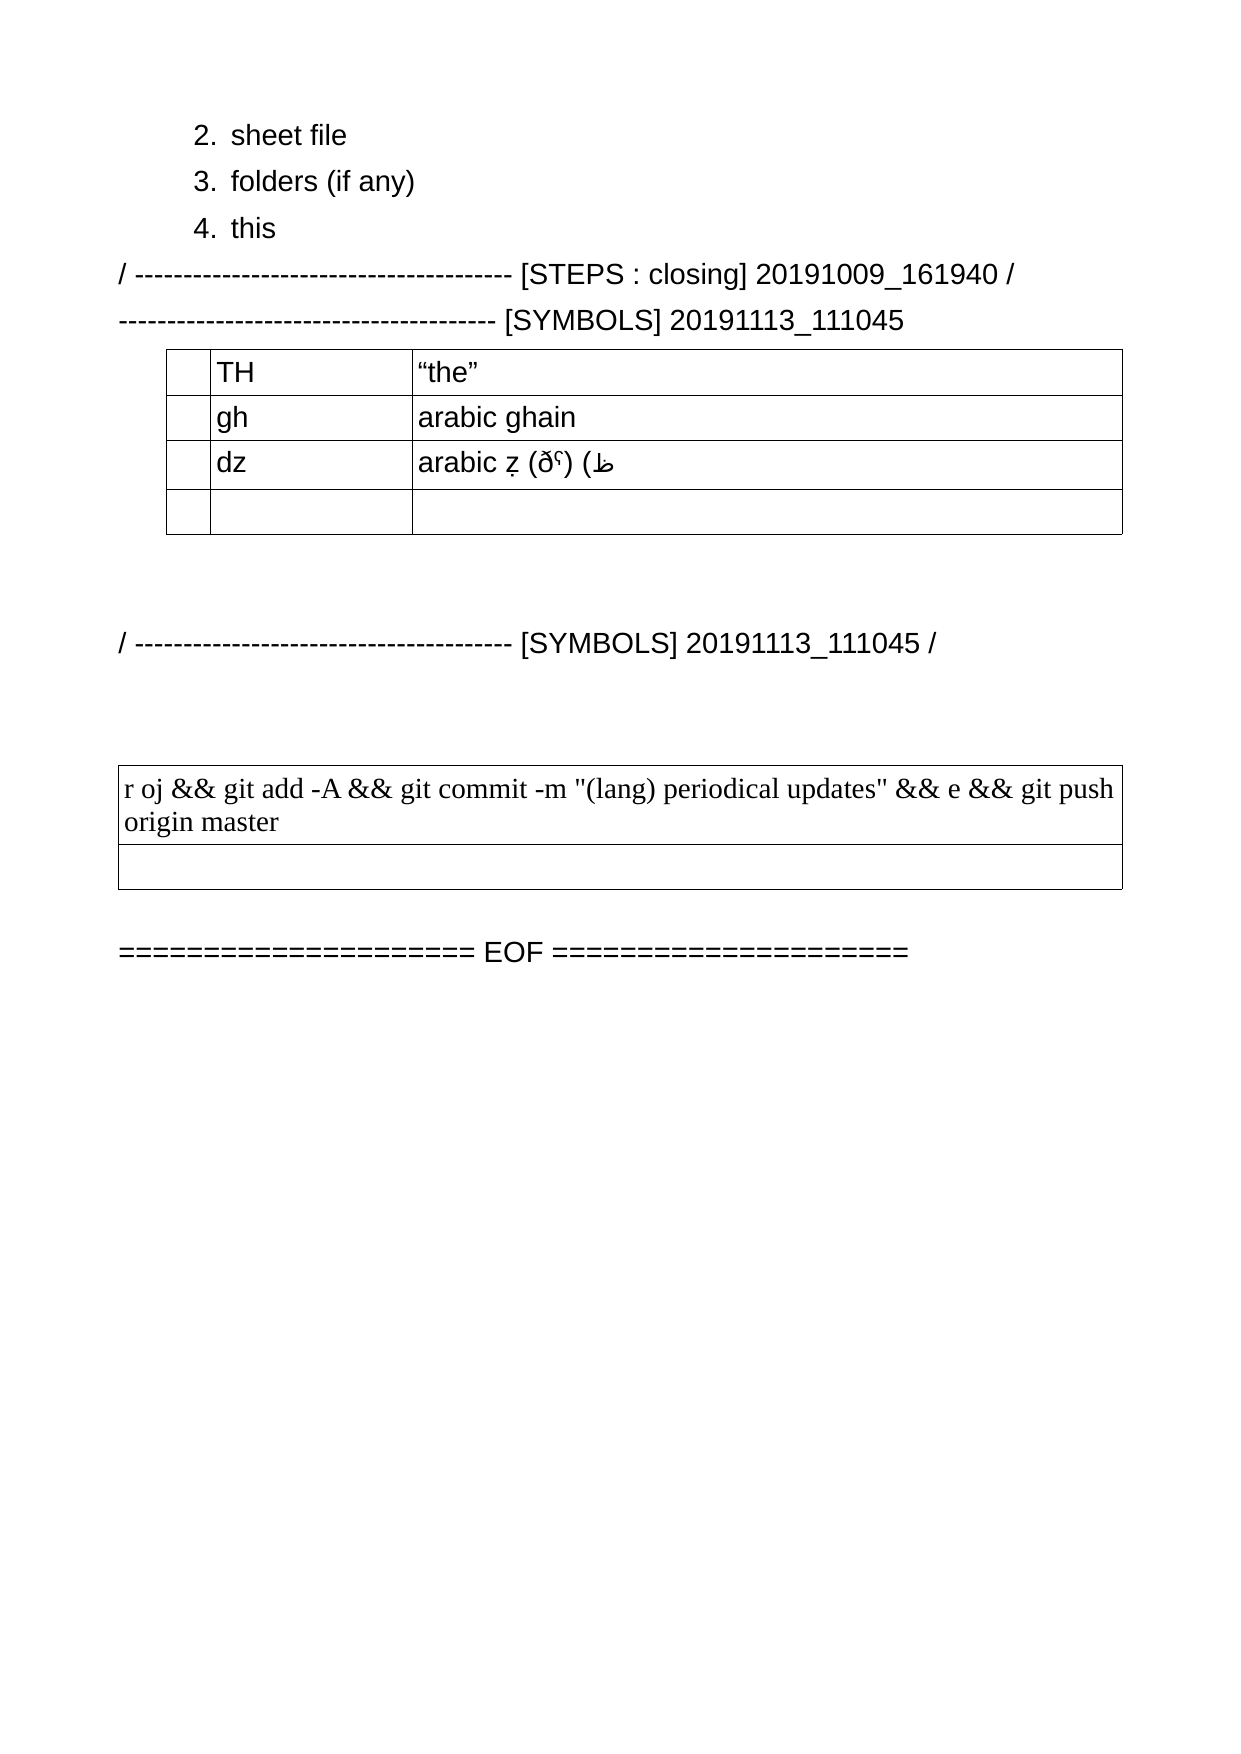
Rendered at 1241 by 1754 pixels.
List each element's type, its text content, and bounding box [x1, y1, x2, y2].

list folders (if any) [193, 164, 1122, 198]
text / --------------------------------------- [STEPS : closing] 20191009_161940 / [118, 257, 1122, 290]
list this [193, 211, 1122, 244]
table_cell [119, 845, 1122, 889]
table_header TH [211, 350, 412, 394]
table_cell dz [211, 441, 412, 489]
table_cell [211, 490, 412, 534]
table_header [167, 350, 210, 394]
text ===================== EOF ===================== [118, 935, 1122, 969]
table_cell [167, 490, 210, 534]
text / --------------------------------------- [SYMBOLS] 20191113_111045 / [118, 626, 1122, 660]
text --------------------------------------- [SYMBOLS] 20191113_111045 [118, 303, 1122, 337]
table_cell [167, 441, 210, 489]
table_header “the” [413, 350, 1122, 394]
list sheet file [193, 118, 1122, 152]
table_cell gh [211, 396, 412, 439]
table_header r oj && git add -A && git commit -m "(lang) periodical updates" && e && git push origin master [119, 766, 1122, 844]
table_cell arabic ghain [413, 396, 1122, 439]
table_cell [167, 396, 210, 439]
table_cell [413, 490, 1122, 534]
table_cell arabic ẓ (ðˁ) (ظ [413, 441, 1122, 489]
